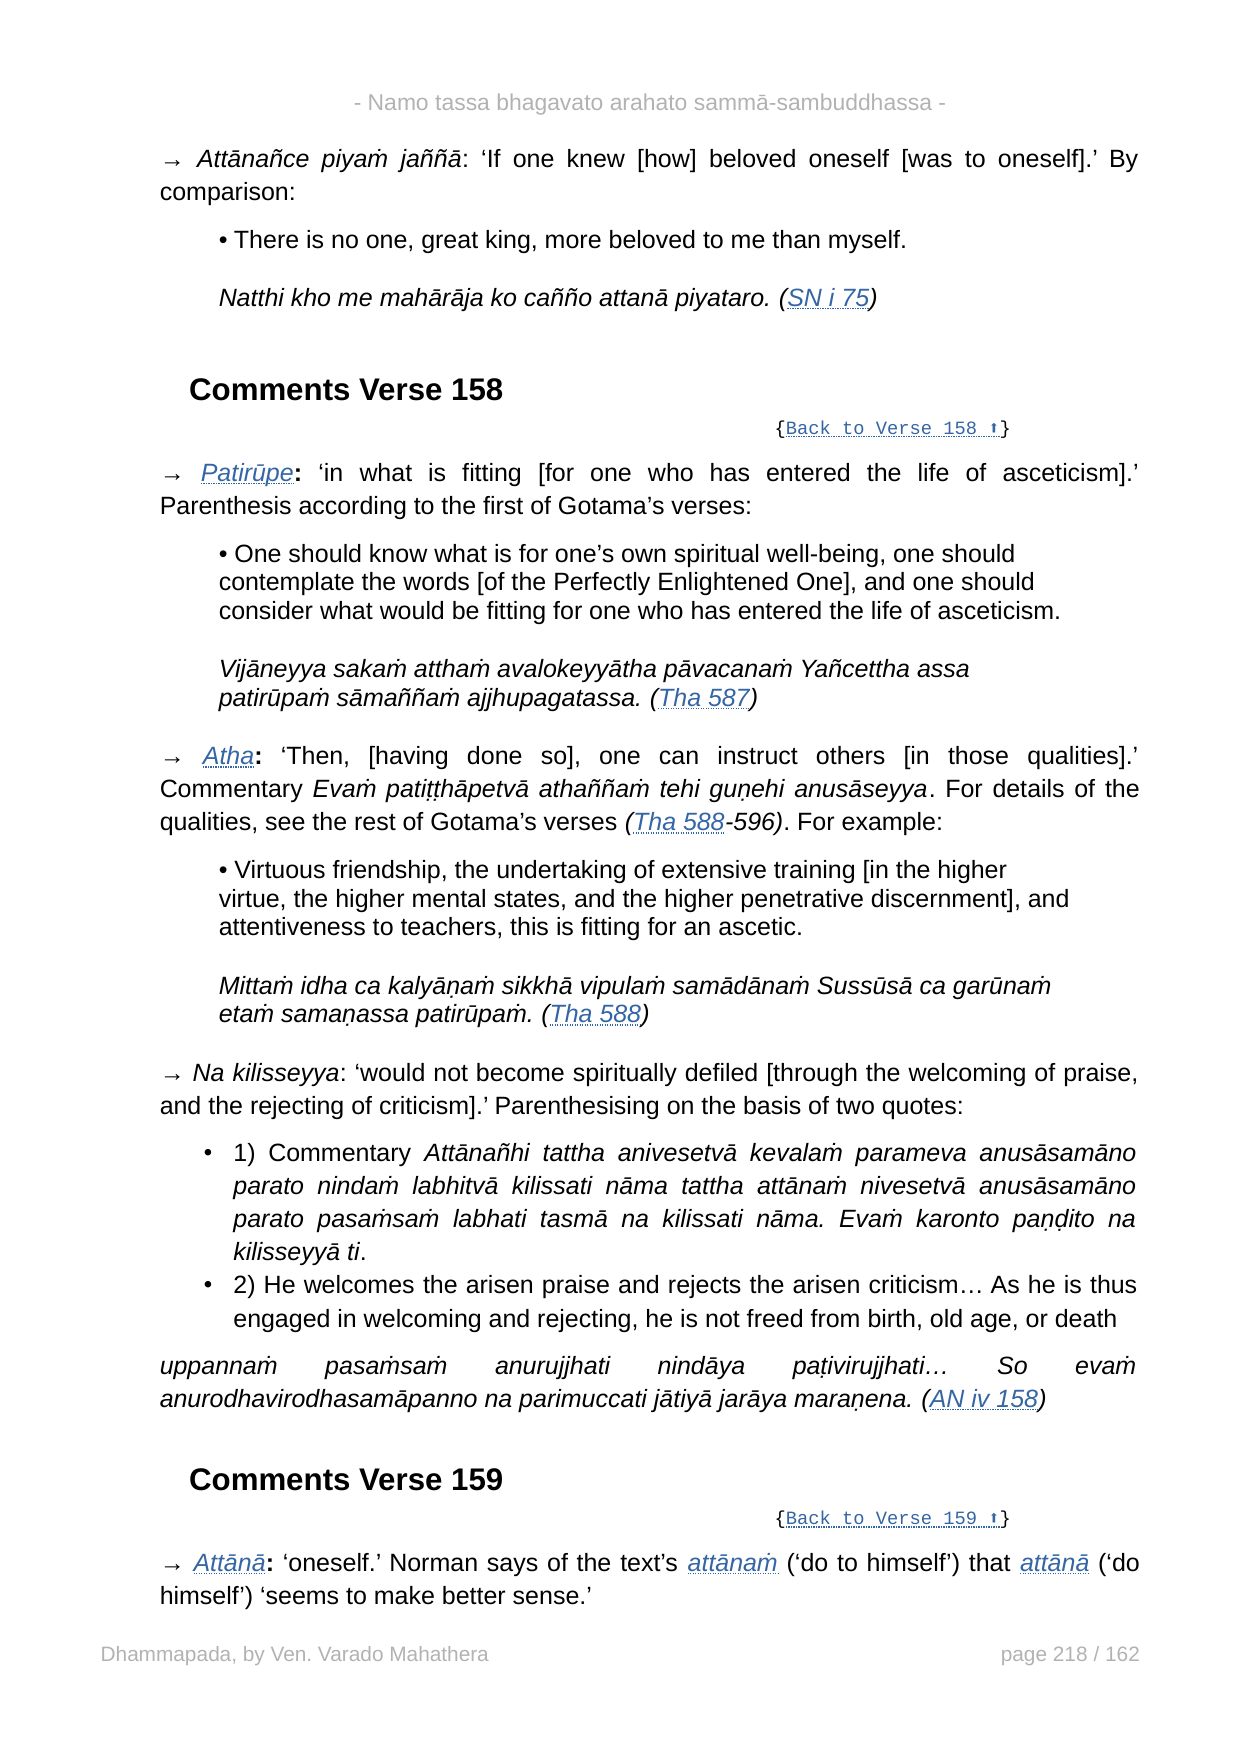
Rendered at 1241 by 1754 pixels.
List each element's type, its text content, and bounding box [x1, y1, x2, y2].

text {Back to Verse 158 ⬆} [159, 419, 1022, 440]
text • Virtuous friendship, the undertaking of extensive training [in the higher virtue, the higher mental states, and the higher penetrative discernment], and attentiveness to teachers, this is fitting for an ascetic. [218, 855, 1081, 941]
text Mittaṁ idha ca kalyāṇaṁ sikkhā vipulaṁ samādānaṁ Sussūsā ca garūnaṁ etaṁ samaṇassa patirūpaṁ. (Tha 588) [218, 971, 1081, 1028]
text • There is no one, great king, more beloved to me than myself. [218, 225, 1081, 254]
text → Attānañce piyaṁ jaññā: ‘If one knew [how] beloved oneself [was to oneself].’ By comparison: [159, 144, 1140, 206]
text {Back to Verse 159 ⬆} [159, 1509, 1022, 1530]
list 2) He welcomes the arisen praise and rejects the arisen criticism… As he is thus engaged in welcoming and rejecting, he is not freed from birth, old age, or death [204, 1270, 1140, 1332]
text Vijāneyya sakaṁ atthaṁ avalokeyyātha pāvacanaṁ Yañcettha assa patirūpaṁ sāmaññaṁ ajjhupagatassa. (Tha 587) [218, 654, 1081, 712]
subtitle Comments Verse 158 [189, 371, 1140, 407]
text → Na kilisseyya: ‘would not become spiritually defiled [through the welcoming of praise, and the rejecting of criticism].’ Parenthesising on the basis of two quotes: [159, 1058, 1140, 1119]
text → Attānā: ‘oneself.’ Norman says of the text’s attānaṁ (‘do to himself’) that attānā (‘do himself’) ‘seems to make better sense.’ [159, 1548, 1140, 1610]
subtitle Comments Verse 159 [189, 1461, 1140, 1497]
text → Patirūpe: ‘in what is fitting [for one who has entered the life of asceticism].’ Parenthesis according to the first of Gotama’s verses: [159, 458, 1140, 520]
text • One should know what is for one’s own spiritual well-being, one should contemplate the words [of the Perfectly Enlightened One], and one should consider what would be fitting for one who has entered the life of asceticism. [218, 538, 1081, 625]
list 1) Commentary Attānañhi tattha anivesetvā kevalaṁ parameva anusāsamāno parato nindaṁ labhitvā kilissati nāma tattha attānaṁ nivesetvā anusāsamāno parato pasaṁsaṁ labhati tasmā na kilissati nāma. Evaṁ karonto paṇḍito na kilisseyyā ti. [204, 1138, 1140, 1266]
text → Atha: ‘Then, [having done so], one can instruct others [in those qualities].’ Commentary Evaṁ patiṭṭhāpetvā athaññaṁ tehi guṇehi anusāseyya. For details of the qualities, see the rest of Gotama’s verses (Tha 588-596). For example: [159, 741, 1140, 836]
text uppannaṁ pasaṁsaṁ anurujjhati nindāya paṭivirujjhati… So evaṁ anurodhavirodhasamāpanno na parimuccati jātiyā jarāya maraṇena. (AN iv 158) [159, 1351, 1140, 1413]
text Natthi kho me mahārāja ko cañño attanā piyataro. (SN i 75) [218, 283, 1081, 312]
